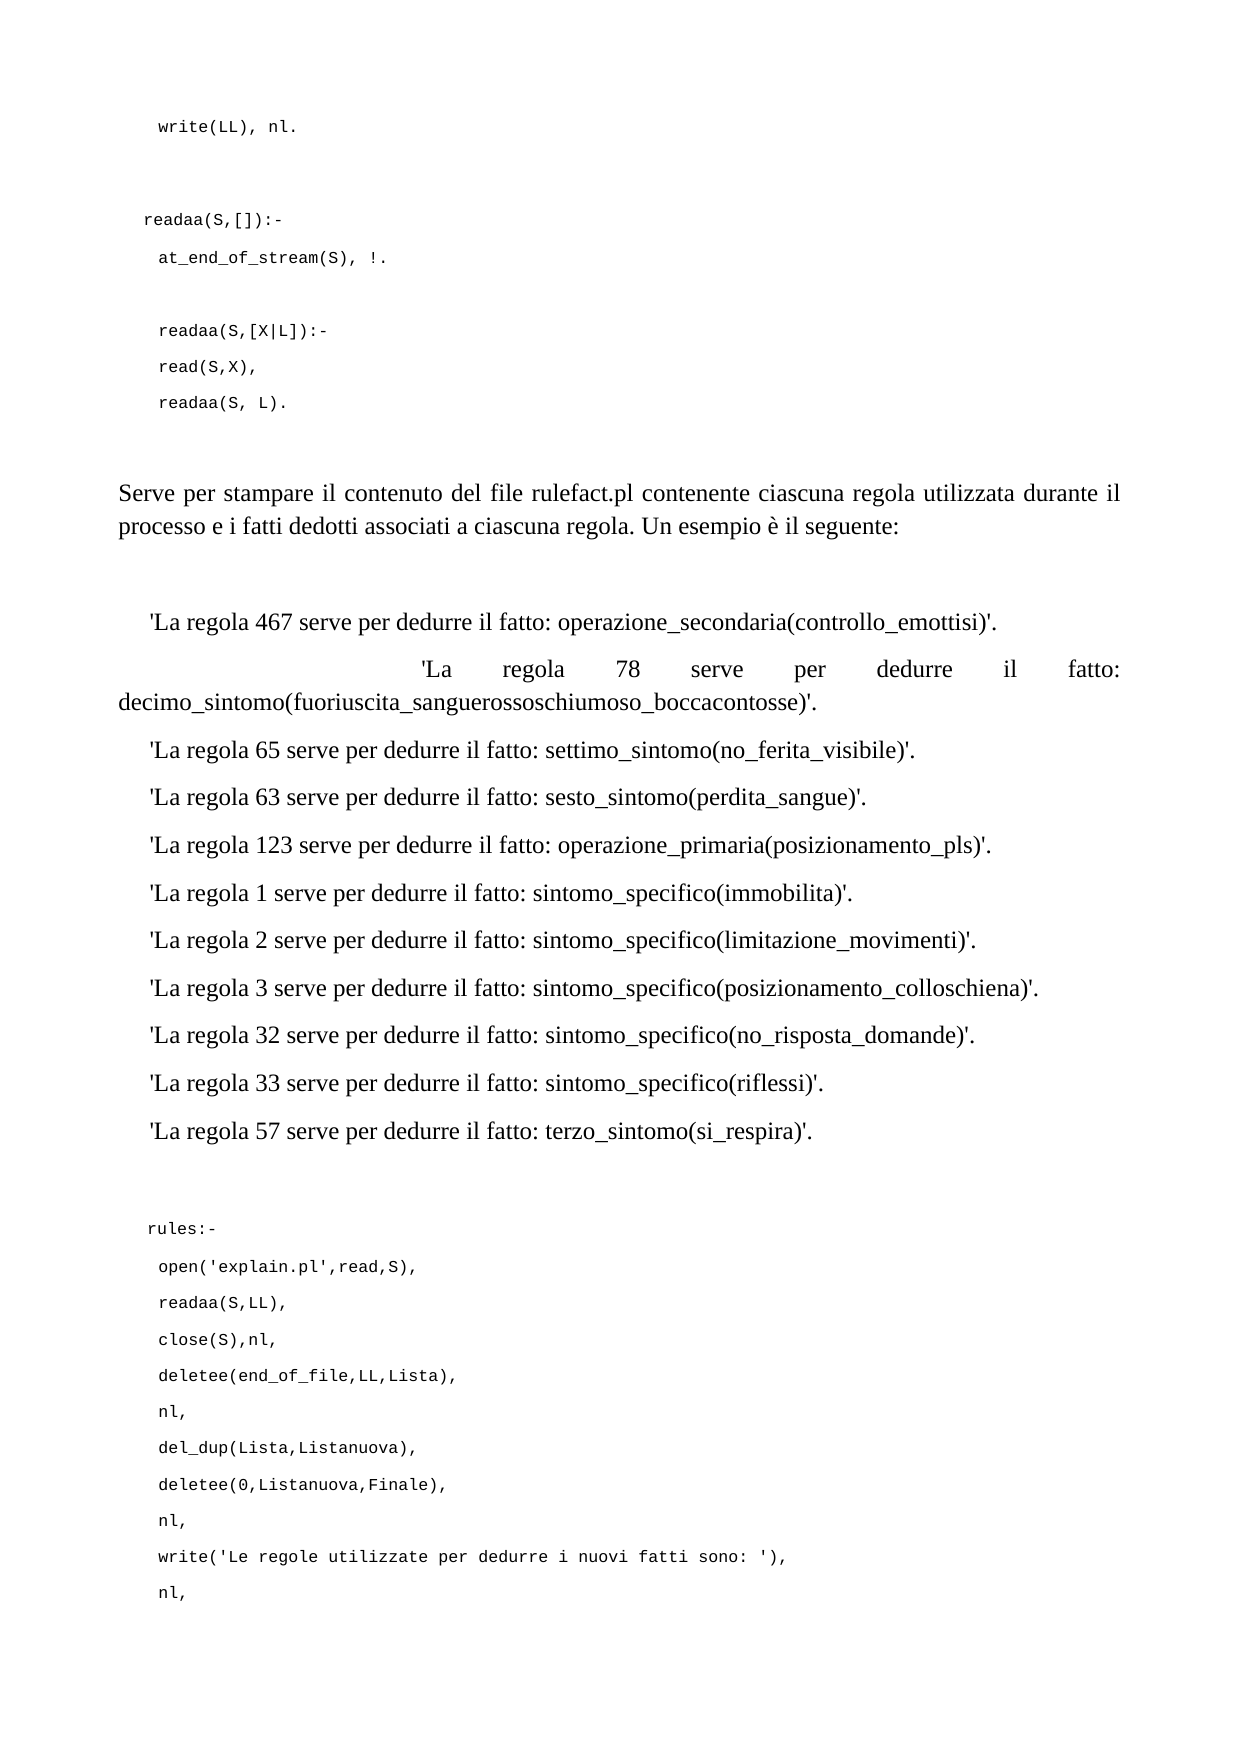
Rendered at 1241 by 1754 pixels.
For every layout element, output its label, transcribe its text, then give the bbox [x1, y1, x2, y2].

text 'La regola 123 serve per dedurre il fatto: operazione_primaria(posizionamento_pls)'. [118, 830, 1122, 859]
text write('Le regole utilizzate per dedurre i nuovi fatti sono: '), [118, 1548, 1122, 1567]
text 'La regola 1 serve per dedurre il fatto: sintomo_specifico(immobilita)'. [118, 878, 1122, 906]
text at_end_of_stream(S), !. [118, 249, 1122, 268]
text 'La regola 65 serve per dedurre il fatto: settimo_sintomo(no_ferita_visibile)'. [118, 735, 1122, 764]
text 'La regola 3 serve per dedurre il fatto: sintomo_specifico(posizionamento_colloschiena)'. [118, 973, 1122, 1002]
text readaa(S, L). [118, 394, 1122, 413]
text rules:- [118, 1211, 1122, 1240]
text nl, [118, 1403, 1122, 1422]
text 'La regola 57 serve per dedurre il fatto: terzo_sintomo(si_respira)'. [118, 1116, 1122, 1144]
text deletee(end_of_file,LL,Lista), [118, 1367, 1122, 1386]
text deletee(0,Listanuova,Finale), [118, 1476, 1122, 1495]
text open('explain.pl',read,S), [118, 1258, 1122, 1277]
text write(LL), nl. [118, 118, 1122, 137]
text nl, [118, 1585, 1122, 1604]
text 'La regola 63 serve per dedurre il fatto: sesto_sintomo(perdita_sangue)'. [118, 782, 1122, 811]
text 'La regola 467 serve per dedurre il fatto: operazione_secondaria(controllo_emottisi)'. [118, 607, 1122, 635]
text Serve per stampare il contenuto del file rulefact.pl contenente ciascuna regola utilizzata durante il processo e i fatti dedotti associati a ciascuna regola. Un esempio è il seguente: [118, 478, 1122, 540]
text read(S,X), [118, 358, 1122, 377]
text readaa(S,[]):- [118, 202, 1122, 231]
text nl, [118, 1512, 1122, 1531]
text close(S),nl, [118, 1331, 1122, 1350]
text readaa(S,[X|L]):- [118, 322, 1122, 341]
text 'La regola 33 serve per dedurre il fatto: sintomo_specifico(riflessi)'. [118, 1068, 1122, 1097]
text del_dup(Lista,Listanuova), [118, 1440, 1122, 1459]
text 'La regola 32 serve per dedurre il fatto: sintomo_specifico(no_risposta_domande)'. [118, 1021, 1122, 1049]
text readaa(S,LL), [118, 1295, 1122, 1314]
text 'La regola 78 serve per dedurre il fatto: decimo_sintomo(fuoriuscita_sanguerossoschiumoso_boccacontosse)'. [118, 654, 1122, 716]
text 'La regola 2 serve per dedurre il fatto: sintomo_specifico(limitazione_movimenti)'. [118, 925, 1122, 954]
